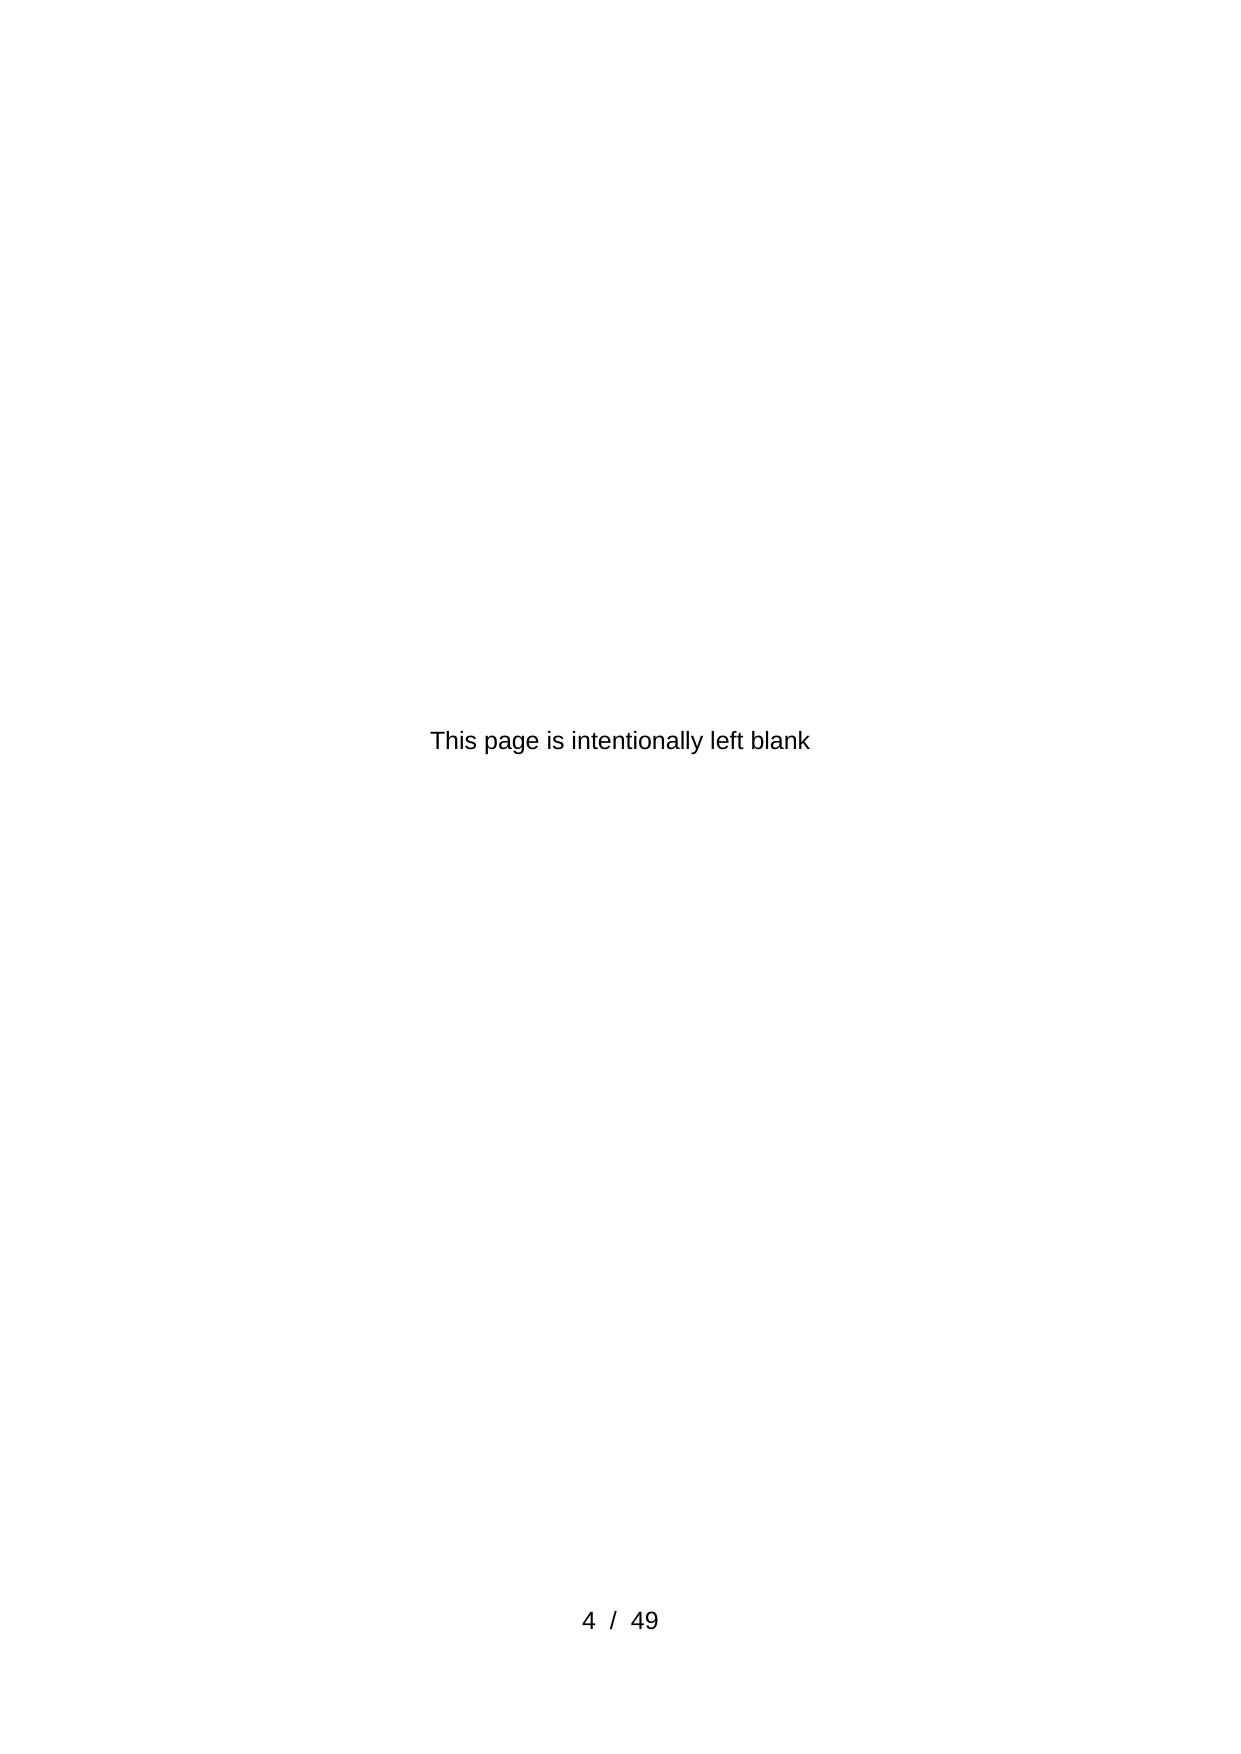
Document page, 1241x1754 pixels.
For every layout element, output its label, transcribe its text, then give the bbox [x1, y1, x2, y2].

text This page is intentionally left blank [118, 726, 1122, 755]
